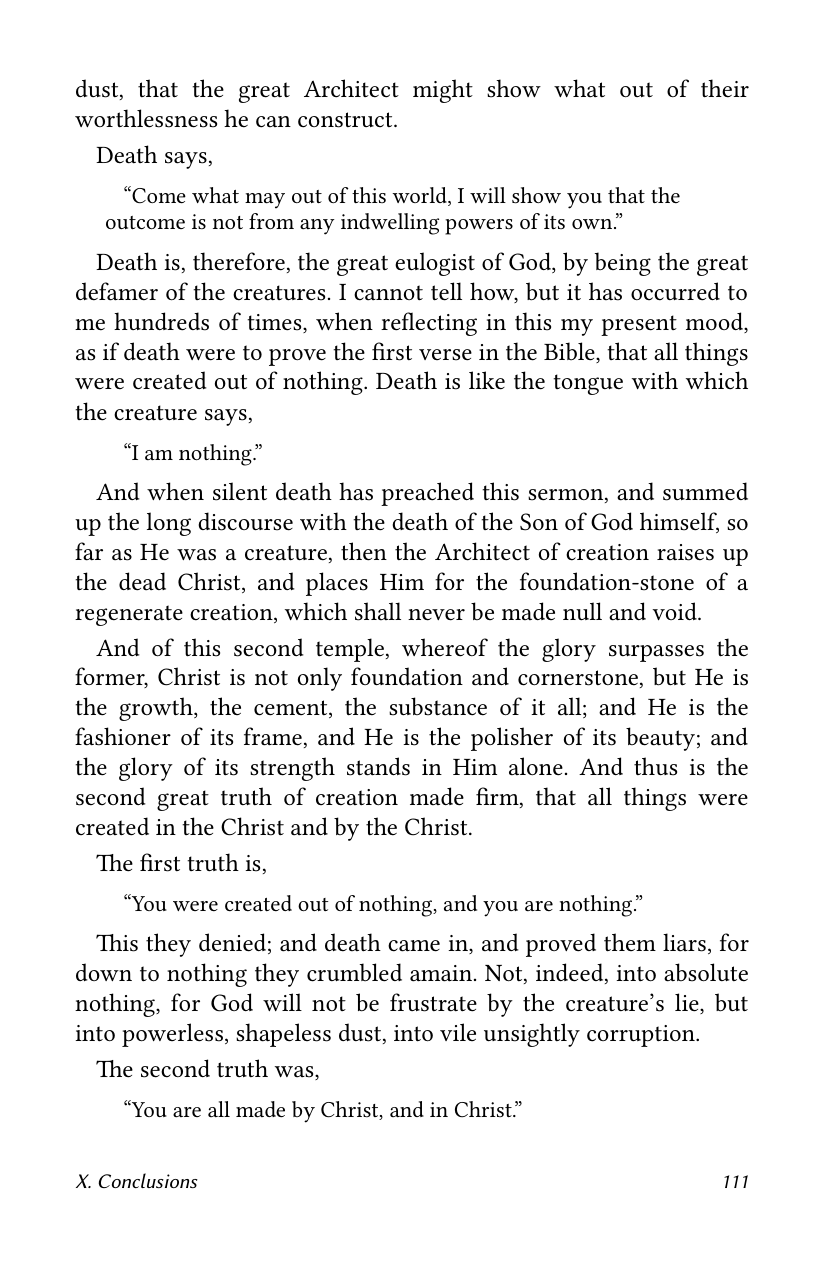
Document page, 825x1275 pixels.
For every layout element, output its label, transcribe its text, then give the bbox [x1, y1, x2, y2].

text dust, that the great Architect might show what out of their worthlessness he can construct. [75, 75, 750, 133]
text “You are all made by Christ, and in Christ.” [105, 1097, 720, 1123]
text “You were created out of nothing, and you are nothing.” [105, 891, 720, 917]
text Death is, therefore, the great eulogist of God, by being the great defamer of the creatures. I cannot tell how, but it has occurred to me hundreds of times, when reflecting in this my present mood, as if death were to prove the first verse in the Bible, that all things were created out of nothing. Death is like the tongue with which the creature says, [75, 248, 750, 426]
text Death says, [75, 141, 750, 169]
text “Come what may out of this world, I will show you that the outcome is not from any indwelling powers of its own.” [105, 183, 720, 236]
text And of this second temple, whereof the glory surpasses the former, Christ is not only foundation and cornerstone, but He is the growth, the cement, the substance of it all; and He is the fashioner of its frame, and He is the polisher of its beauty; and the glory of its strength stands in Him alone. And thus is the second great truth of creation made firm, that all things were created in the Christ and by the Christ. [75, 633, 750, 841]
text The second truth was, [75, 1055, 750, 1083]
text This they denied; and death came in, and proved them liars, for down to nothing they crumbled amain. Not, indeed, into absolute nothing, for God will not be frustrate by the creature’s lie, but into powerless, shapeless dust, into vile unsightly corruption. [75, 929, 750, 1048]
text The first truth is, [75, 849, 750, 877]
text “I am nothing.” [105, 439, 720, 466]
text And when silent death has preached this sermon, and summed up the long discourse with the death of the Son of God himself, so far as He was a creature, then the Architect of creation raises up the dead Christ, and places Him for the foundation-stone of a regenerate creation, which shall never be made null and void. [75, 478, 750, 626]
